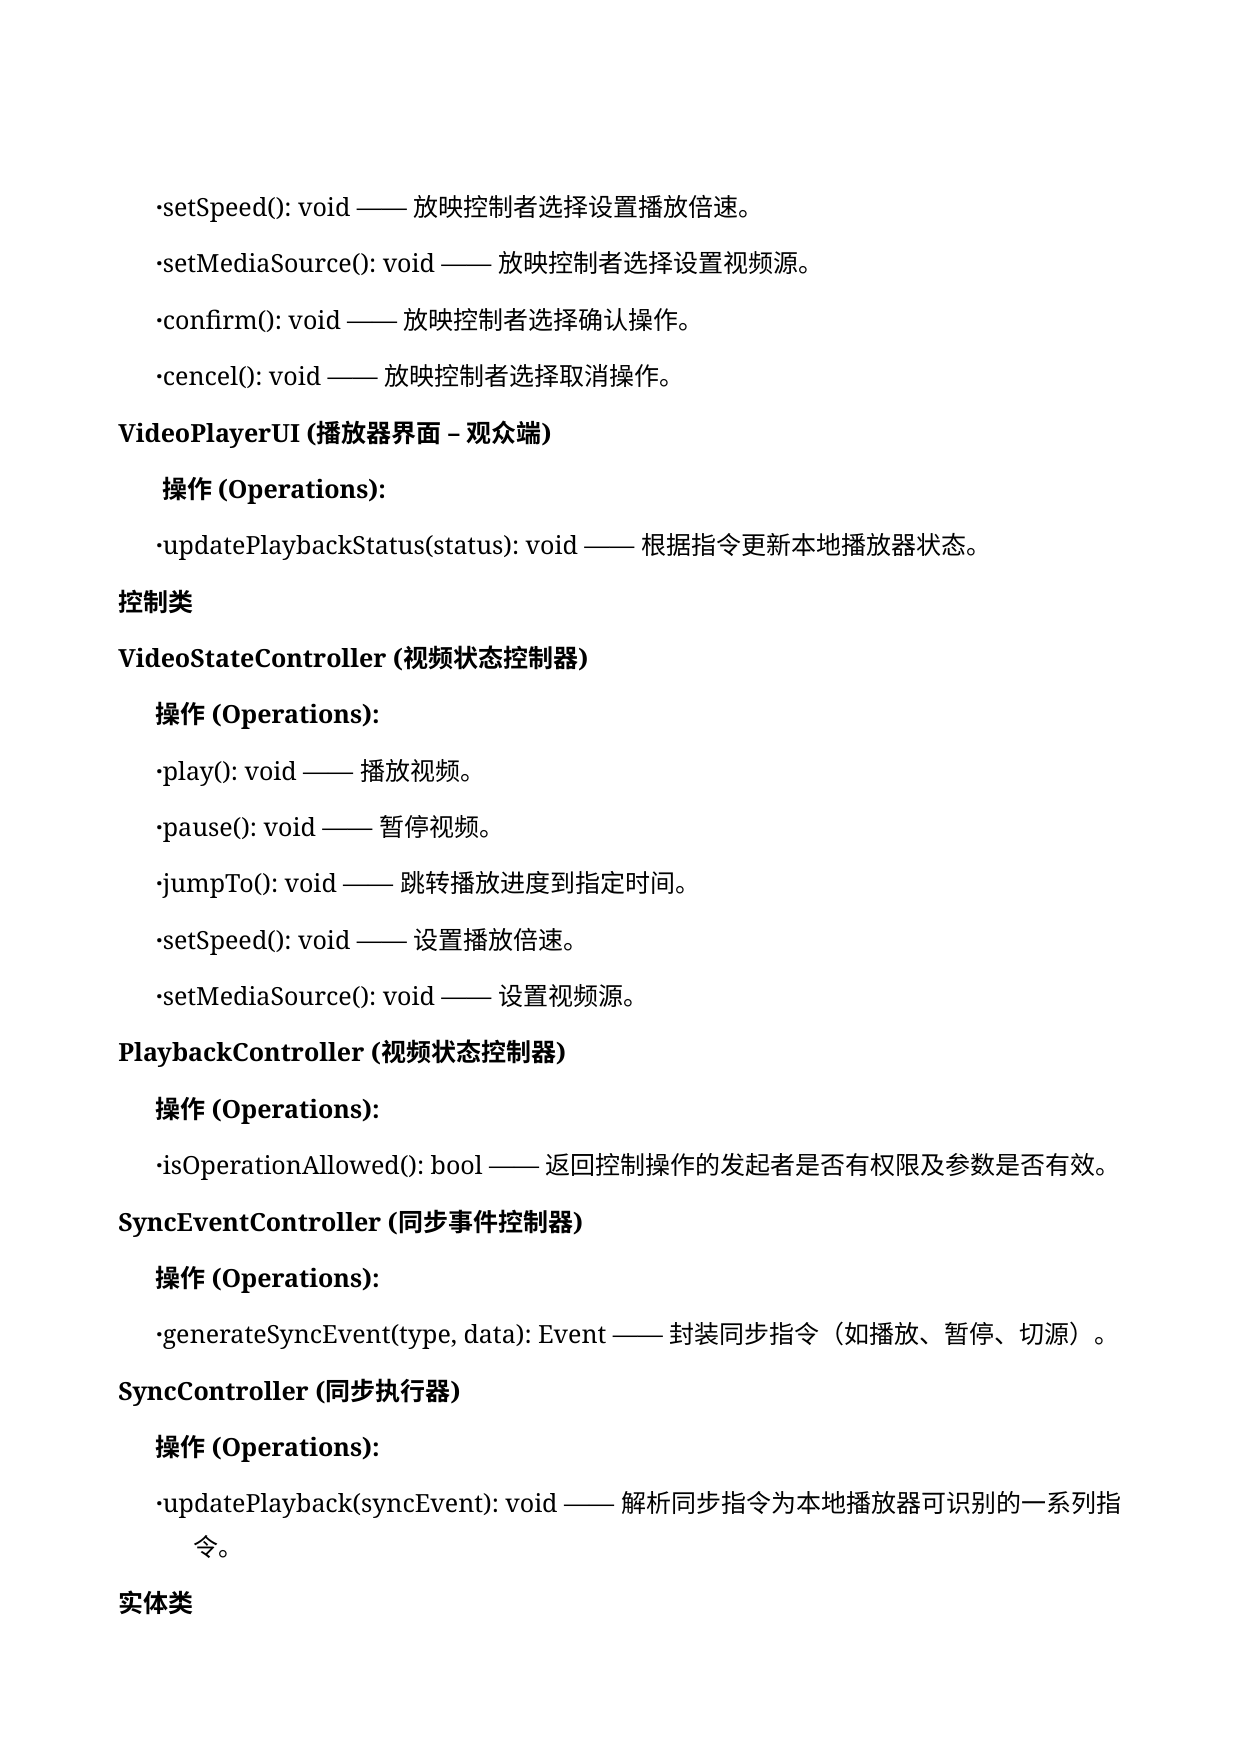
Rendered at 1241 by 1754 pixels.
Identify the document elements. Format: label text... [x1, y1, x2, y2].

list ·play(): void —— 播放视频。 [156, 751, 1122, 787]
list ·generateSyncEvent(type, data): Event —— 封装同步指令（如播放、暂停、切源）。 [156, 1315, 1122, 1351]
list SyncEventController (同步事件控制器) [118, 1202, 1122, 1238]
list 操作 (Operations): [156, 1089, 1122, 1126]
list SyncController (同步执行器) [118, 1371, 1122, 1407]
list VideoStateController (视频状态控制器) [118, 638, 1122, 675]
list 控制类 [118, 582, 1122, 618]
list 操作 (Operations): [118, 469, 1122, 506]
list ·isOperationAllowed(): bool —— 返回控制操作的发起者是否有权限及参数是否有效。 [156, 1146, 1122, 1182]
list 操作 (Operations): [156, 1427, 1122, 1464]
list 操作 (Operations): [156, 1258, 1122, 1294]
list ·pause(): void —— 暂停视频。 [156, 807, 1122, 844]
list ·cencel(): void —— 放映控制者选择取消操作。 [156, 357, 1122, 393]
list ·updatePlayback(syncEvent): void —— 解析同步指令为本地播放器可识别的一系列指令。 [156, 1484, 1122, 1563]
list ·setSpeed(): void —— 放映控制者选择设置播放倍速。 [156, 188, 1122, 224]
list 实体类 [118, 1583, 1122, 1620]
list ·jumpTo(): void —— 跳转播放进度到指定时间。 [156, 864, 1122, 900]
list ·setMediaSource(): void —— 放映控制者选择设置视频源。 [156, 244, 1122, 280]
list VideoPlayerUI (播放器界面 – 观众端) [118, 413, 1122, 449]
list 操作 (Operations): [156, 695, 1122, 731]
list ·setMediaSource(): void —— 设置视频源。 [156, 977, 1122, 1013]
list PlaybackController (视频状态控制器) [118, 1033, 1122, 1069]
list ·confirm(): void —— 放映控制者选择确认操作。 [156, 300, 1122, 337]
list ·setSpeed(): void —— 设置播放倍速。 [156, 920, 1122, 956]
list ·updatePlaybackStatus(status): void —— 根据指令更新本地播放器状态。 [156, 526, 1122, 562]
